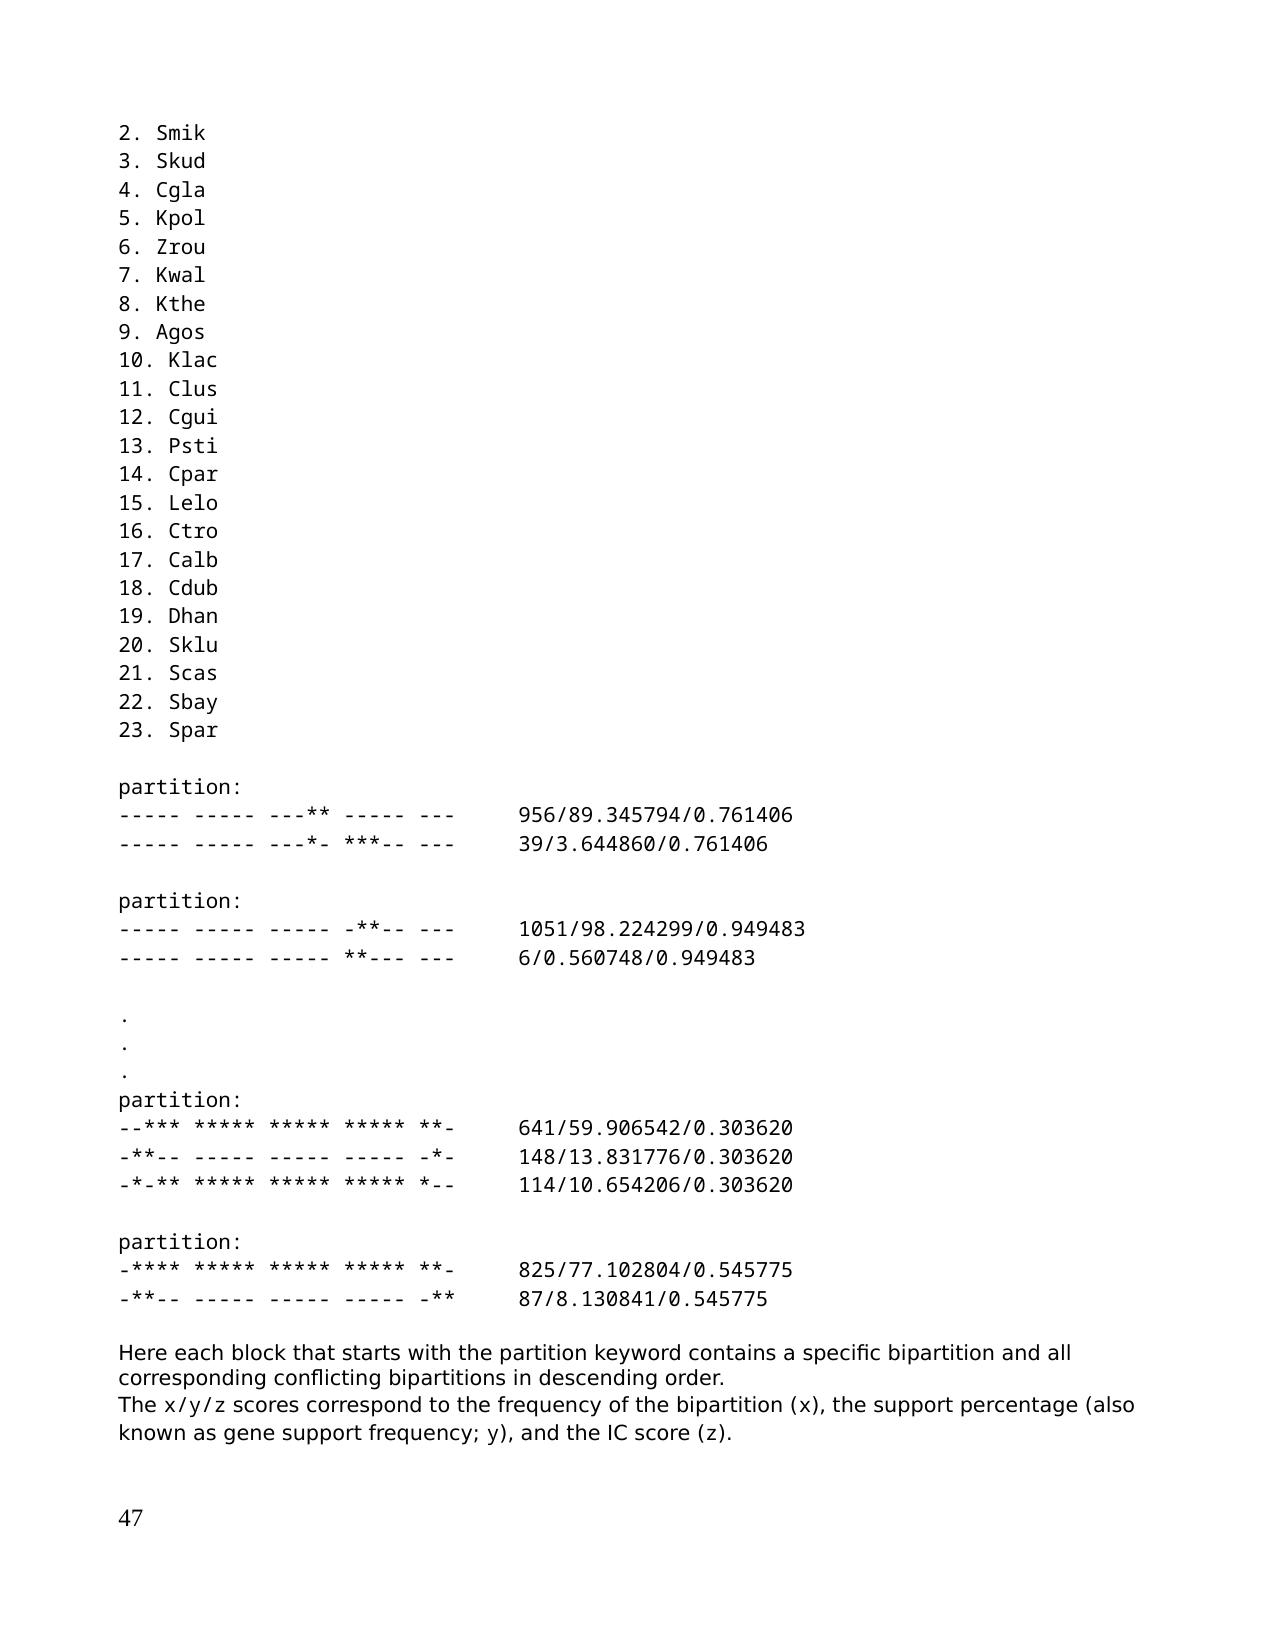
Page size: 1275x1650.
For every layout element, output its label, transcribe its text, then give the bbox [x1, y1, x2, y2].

text 13. Psti [118, 431, 1157, 459]
text 12. Cgui [118, 402, 1157, 431]
text partition: [118, 886, 1157, 914]
text 7. Kwal [118, 260, 1157, 289]
text -*-** ***** ***** ***** *-- 114/10.654206/0.303620 [118, 1170, 1157, 1199]
text 23. Spar [118, 715, 1157, 744]
text 8. Kthe [118, 289, 1157, 317]
text -**-- ----- ----- ----- -** 87/8.130841/0.545775 [118, 1284, 1157, 1312]
text 10. Klac [118, 346, 1157, 374]
text 3. Skud [118, 147, 1157, 175]
text 21. Scas [118, 658, 1157, 687]
text The x/y/z scores correspond to the frequency of the bipartition (x), the support percentage (also known as gene support frequency; y), and the IC score (z). [118, 1390, 1157, 1447]
text 11. Clus [118, 374, 1157, 402]
text 9. Agos [118, 317, 1157, 346]
text ----- ----- ---*- ***-- --- 39/3.644860/0.761406 [118, 829, 1157, 857]
text 18. Cdub [118, 573, 1157, 602]
text -**** ***** ***** ***** **- 825/77.102804/0.545775 [118, 1256, 1157, 1284]
text 17. Calb [118, 545, 1157, 573]
text 14. Cpar [118, 459, 1157, 488]
text . [118, 1028, 1157, 1057]
text ----- ----- ----- -**-- --- 1051/98.224299/0.949483 [118, 914, 1157, 943]
text 16. Ctro [118, 516, 1157, 545]
text 4. Cgla [118, 175, 1157, 203]
text ----- ----- ----- **--- --- 6/0.560748/0.949483 [118, 943, 1157, 971]
text 15. Lelo [118, 488, 1157, 516]
text --*** ***** ***** ***** **- 641/59.906542/0.303620 [118, 1113, 1157, 1142]
text partition: [118, 1085, 1157, 1113]
text 5. Kpol [118, 203, 1157, 232]
text 6. Zrou [118, 232, 1157, 260]
text . [118, 1000, 1157, 1028]
text partition: [118, 1227, 1157, 1256]
text -**-- ----- ----- ----- -*- 148/13.831776/0.303620 [118, 1142, 1157, 1170]
text 20. Sklu [118, 630, 1157, 658]
text 2. Smik [118, 118, 1157, 147]
text ----- ----- ---** ----- --- 956/89.345794/0.761406 [118, 801, 1157, 829]
text 19. Dhan [118, 602, 1157, 630]
text partition: [118, 772, 1157, 801]
text 22. Sbay [118, 687, 1157, 715]
text . [118, 1057, 1157, 1085]
text Here each block that starts with the partition keyword contains a specific bipartition and all corresponding conflicting bipartitions in descending order. [118, 1341, 1157, 1390]
